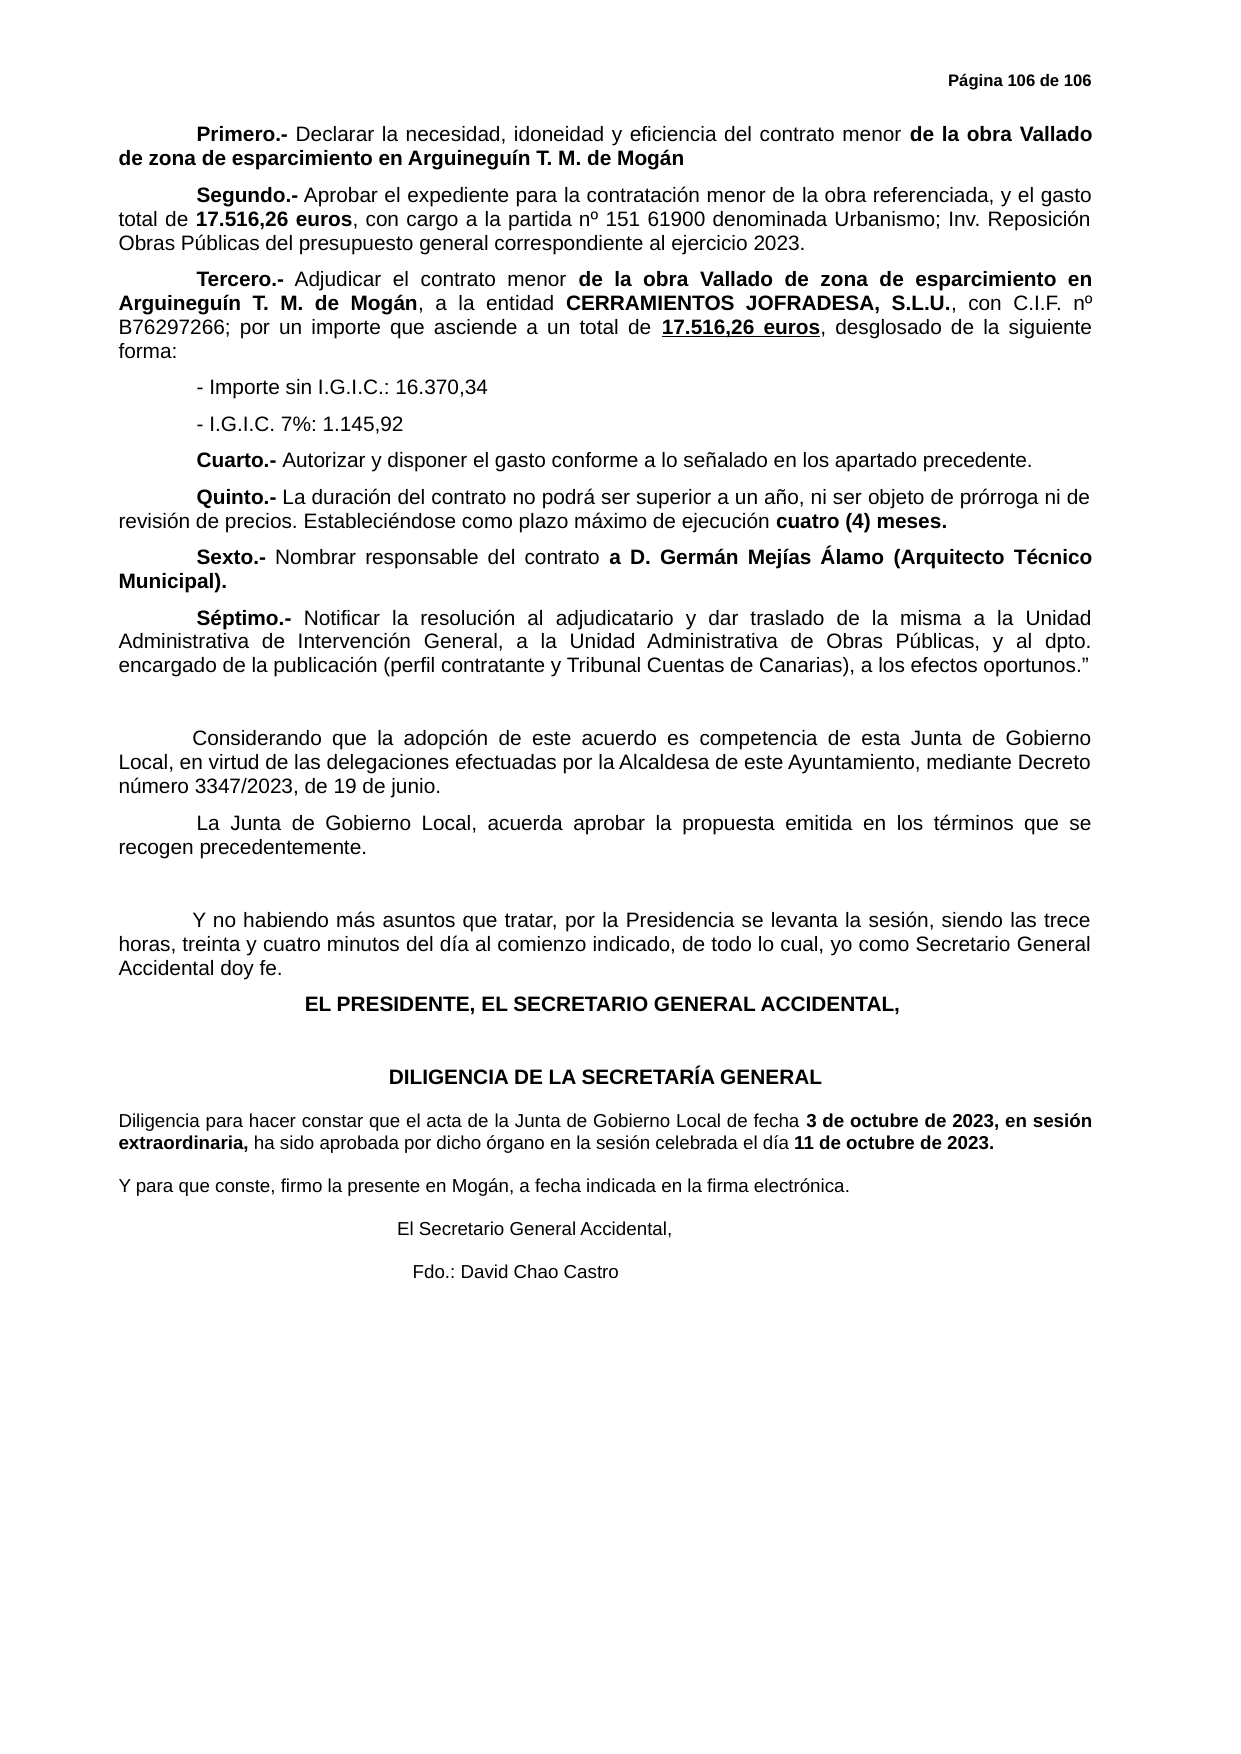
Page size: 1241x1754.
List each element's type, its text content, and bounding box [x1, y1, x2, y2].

text Cuarto.- Autorizar y disponer el gasto conforme a lo señalado en los apartado precedente. [118, 448, 1092, 472]
text Séptimo.- Notificar la resolución al adjudicatario y dar traslado de la misma a la Unidad Administrativa de Intervención General, a la Unidad Administrativa de Obras Públicas, y al dpto. encargado de la publicación (perfil contratante y Tribunal Cuentas de Canarias), a los efectos oportunos.” [118, 605, 1092, 677]
text El Secretario General Accidental, [118, 1218, 1092, 1240]
text Y no habiendo más asuntos que tratar, por la Presidencia se levanta la sesión, siendo las trece horas, treinta y cuatro minutos del día al comienzo indicado, de todo lo cual, yo como Secretario General Accidental doy fe. [118, 907, 1092, 979]
text - I.G.I.C. 7%: 1.145,92 [118, 412, 1092, 436]
text Y para que conste, firmo la presente en Mogán, a fecha indicada en la firma electrónica. [118, 1175, 1092, 1197]
text DILIGENCIA DE LA SECRETARÍA GENERAL [118, 1065, 1092, 1089]
text Diligencia para hacer constar que el acta de la Junta de Gobierno Local de fecha 3 de octubre de 2023, en sesión extraordinaria, ha sido aprobada por dicho órgano en la sesión celebrada el día 11 de octubre de 2023. [118, 1110, 1092, 1153]
text La Junta de Gobierno Local, acuerda aprobar la propuesta emitida en los términos que se recogen precedentemente. [118, 811, 1092, 858]
text Fdo.: David Chao Castro [118, 1261, 1092, 1283]
text EL PRESIDENTE, EL SECRETARIO GENERAL ACCIDENTAL, [118, 992, 1092, 1016]
text Primero.- Declarar la necesidad, idoneidad y eficiencia del contrato menor de la obra Vallado de zona de esparcimiento en Arguineguín T. M. de Mogán [118, 122, 1092, 170]
text Quinto.- La duración del contrato no podrá ser superior a un año, ni ser objeto de prórroga ni de revisión de precios. Estableciéndose como plazo máximo de ejecución cuatro (4) meses. [118, 484, 1092, 532]
text Segundo.- Aprobar el expediente para la contratación menor de la obra referenciada, y el gasto total de 17.516,26 euros, con cargo a la partida nº 151 61900 denominada Urbanismo; Inv. Reposición Obras Públicas del presupuesto general correspondiente al ejercicio 2023. [118, 182, 1092, 254]
text Tercero.- Adjudicar el contrato menor de la obra Vallado de zona de esparcimiento en Arguineguín T. M. de Mogán, a la entidad CERRAMIENTOS JOFRADESA, S.L.U., con C.I.F. nº B76297266; por un importe que asciende a un total de 17.516,26 euros, desglosado de la siguiente forma: [118, 267, 1092, 363]
text Considerando que la adopción de este acuerdo es competencia de esta Junta de Gobierno Local, en virtud de las delegaciones efectuadas por la Alcaldesa de este Ayuntamiento, mediante Decreto número 3347/2023, de 19 de junio. [118, 726, 1092, 798]
text Sexto.- Nombrar responsable del contrato a D. Germán Mejías Álamo (Arquitecto Técnico Municipal). [118, 545, 1092, 593]
text - Importe sin I.G.I.C.: 16.370,34 [118, 375, 1092, 399]
